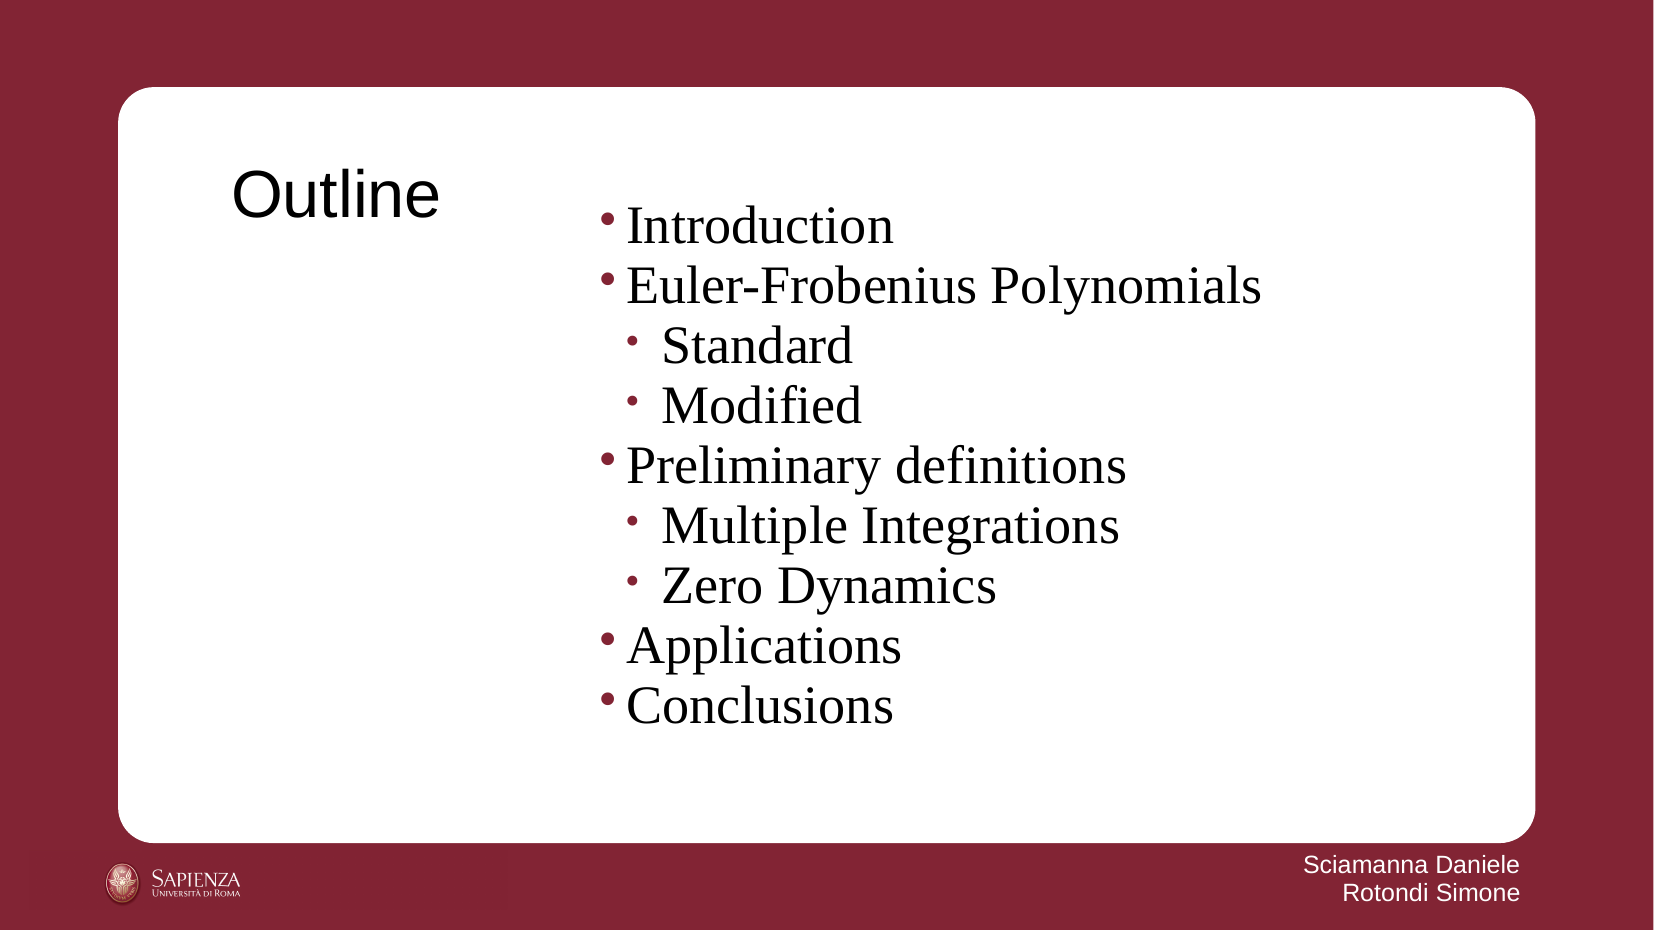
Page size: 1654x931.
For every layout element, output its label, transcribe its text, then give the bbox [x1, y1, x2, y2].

text_box Sciamanna Daniele Rotondi Simone [933, 843, 1536, 914]
subtitle Introduction Euler-Frobenius Polynomials Standard Modified Preliminary definitions Multiple Integrations Zero Dynamics Applications Conclusions [590, 162, 1501, 768]
title Outline [141, 116, 532, 272]
text_box [118, 87, 1536, 844]
picture [29, 850, 508, 910]
